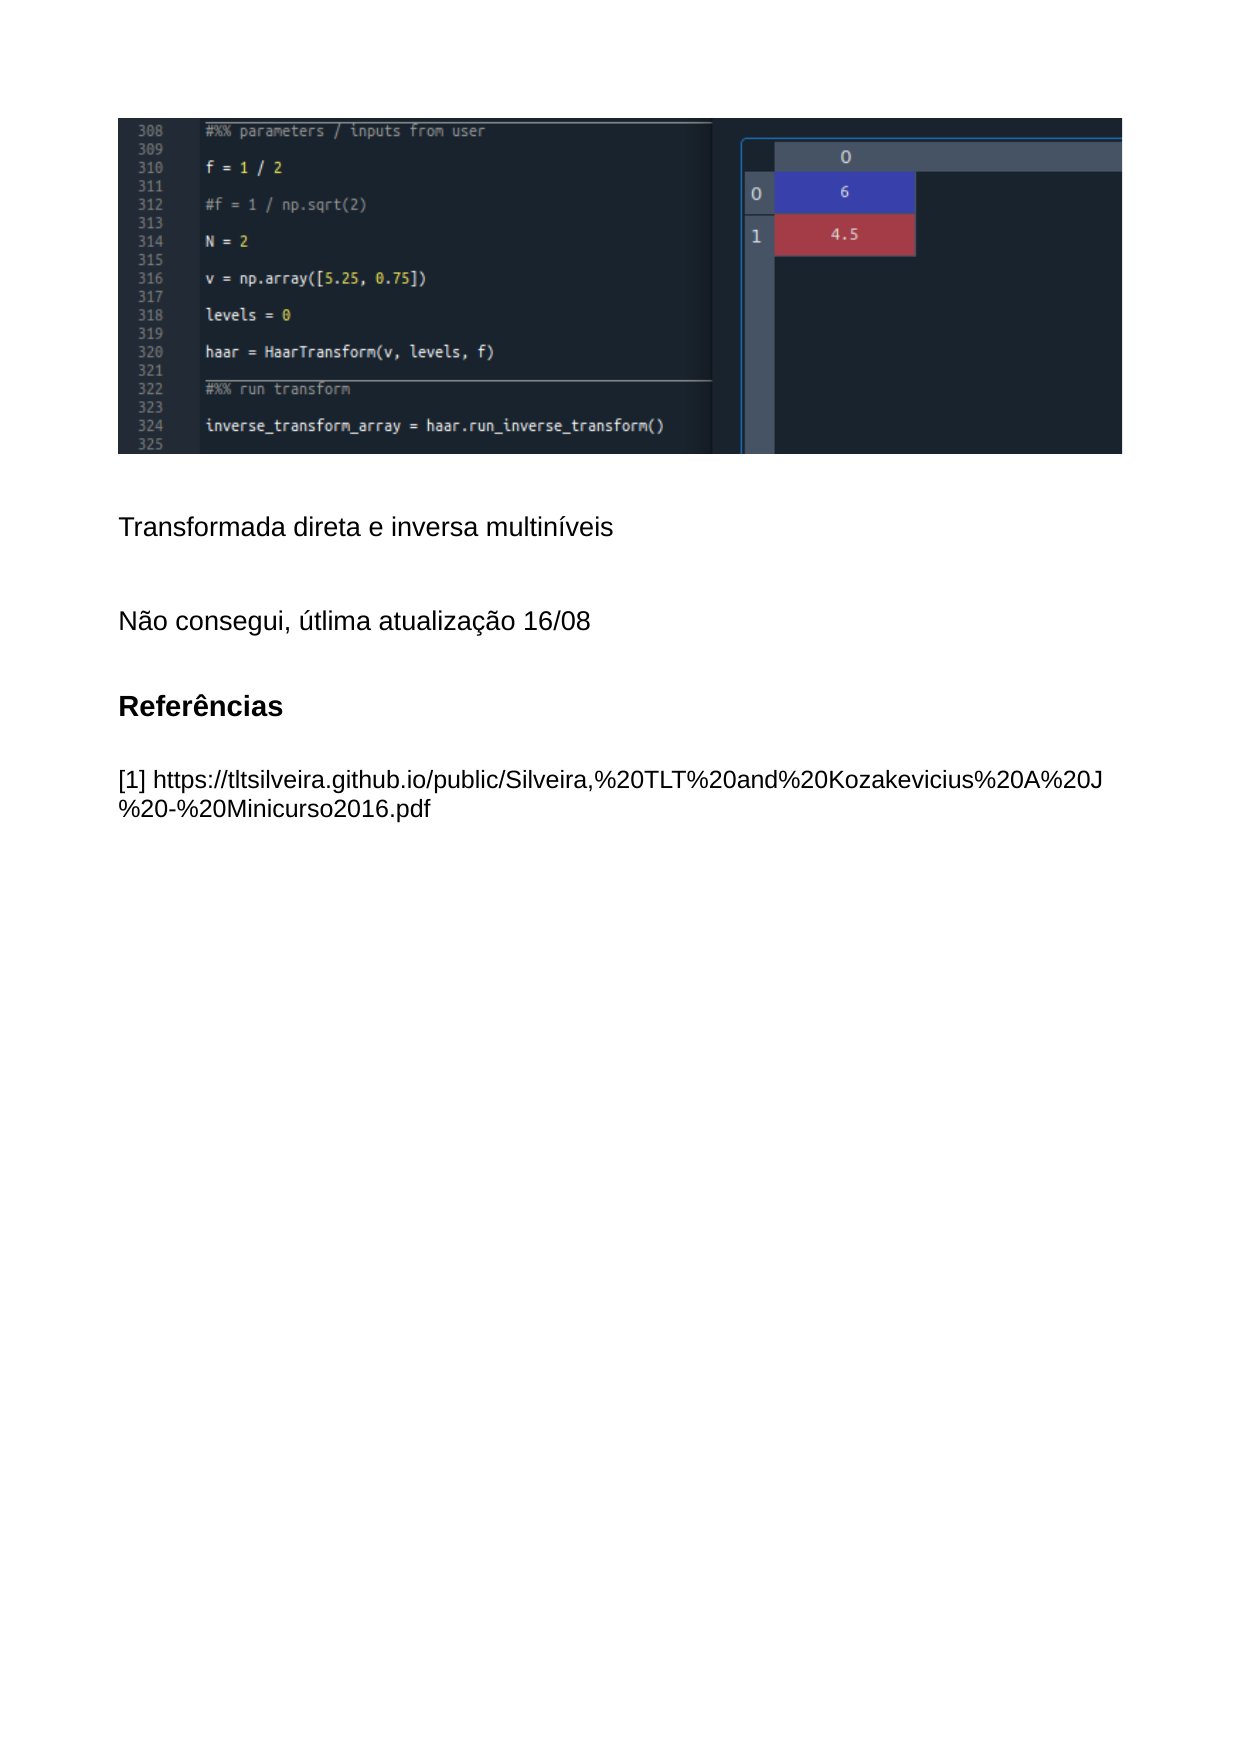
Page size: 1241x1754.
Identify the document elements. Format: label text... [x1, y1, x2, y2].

text Não consegui, útlima atualização 16/08 [118, 604, 1122, 636]
text [1] https://tltsilveira.github.io/public/Silveira,%20TLT%20and%20Kozakevicius%20A%20J%20-%20Minicurso2016.pdf [118, 765, 1122, 822]
text Transformada direta e inversa multiníveis [118, 511, 1122, 542]
subtitle Referências [118, 685, 1122, 724]
picture [118, 118, 1123, 454]
